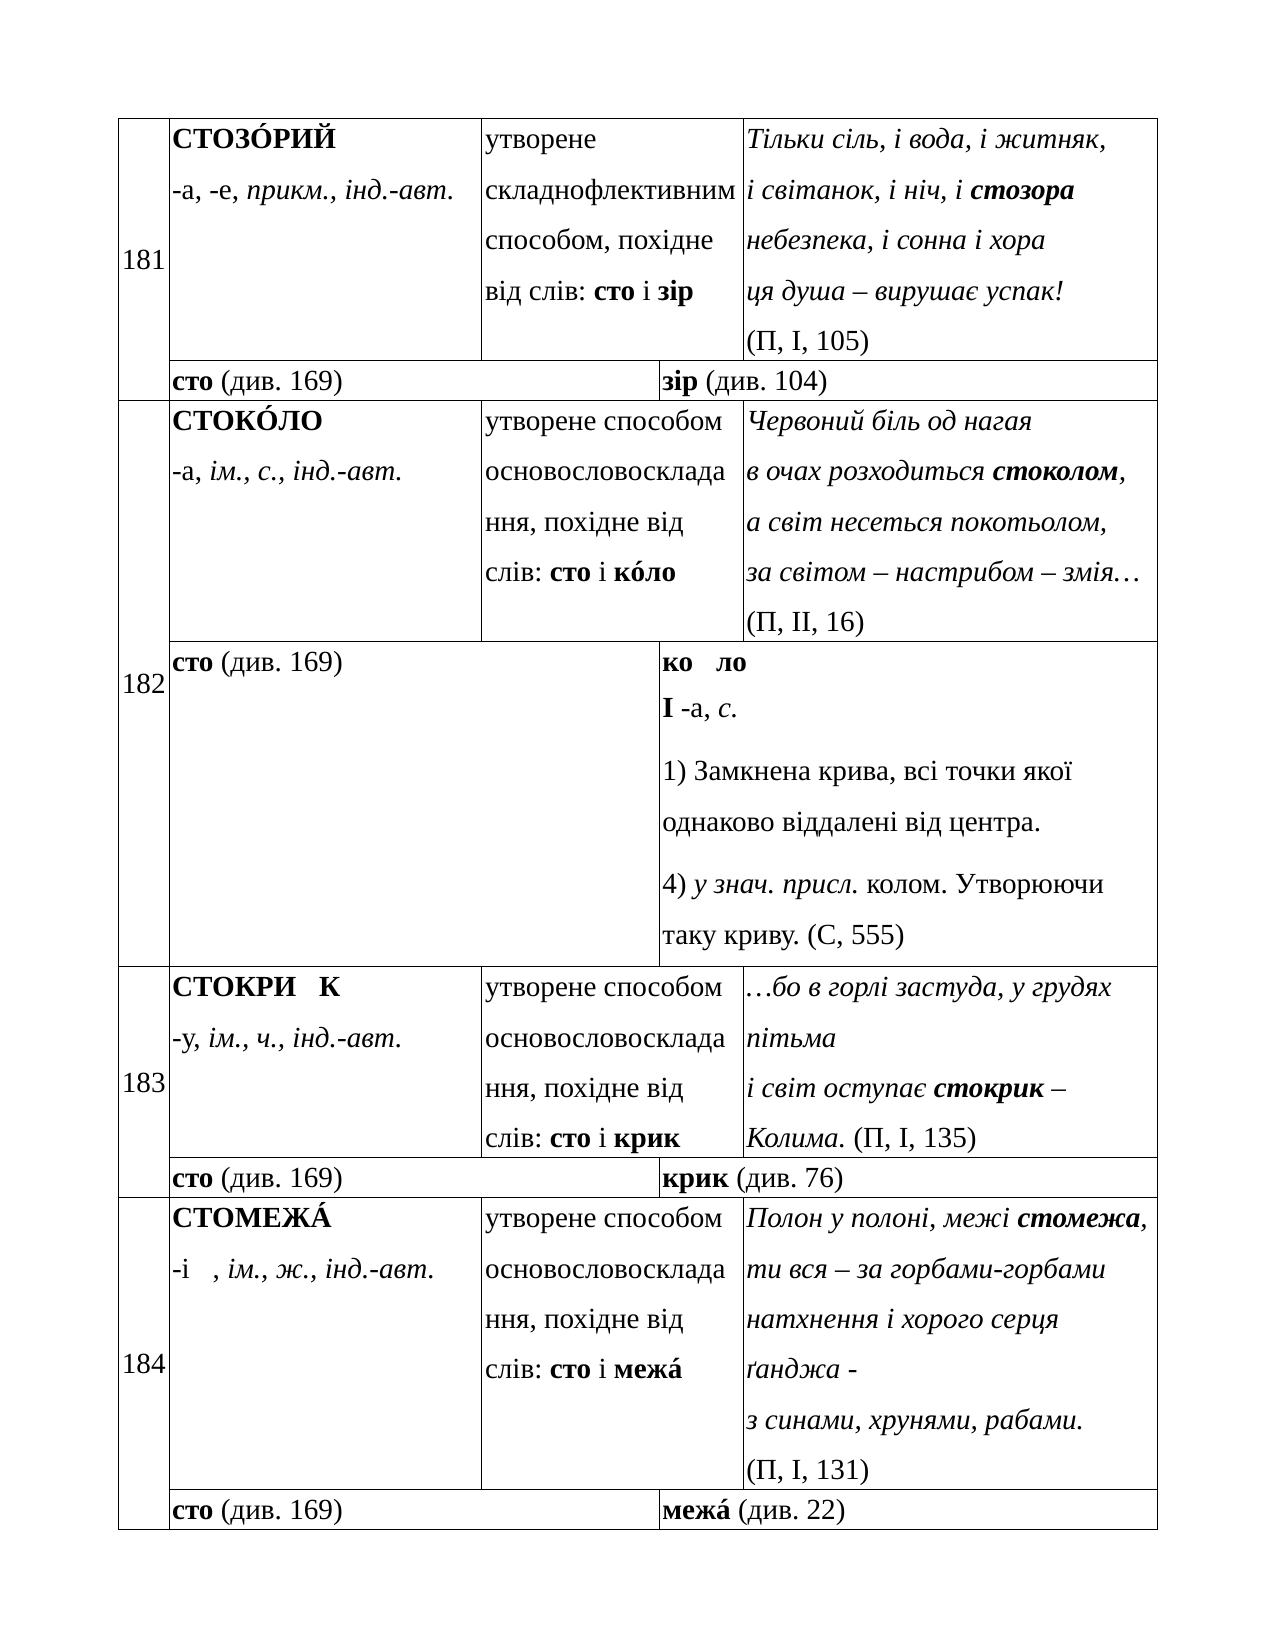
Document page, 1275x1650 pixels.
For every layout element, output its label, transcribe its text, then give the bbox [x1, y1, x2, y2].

table_cell сто (див. 169) [170, 642, 659, 966]
table_cell 184 [119, 1198, 169, 1529]
table_cell Стокрик -у, ім., ч., інд.-авт. [170, 967, 481, 1157]
table_cell Тільки сіль, і вода, і житняк, і світанок, і ніч, і стозора небезпека, і сонна і хора ця душа – вирушає успак! (П, І, 105) [744, 119, 1157, 359]
table_cell Червоний біль од нагая в очах розходиться стоколом, а світ несеться покотьолом, за світом – настрибом – змія… (П, ІІ, 16) [744, 401, 1157, 641]
table_cell Полон у полоні, межі стомежа, ти вся – за горбами-горбами натхнення і хорого серця ґанджа - з синами, хрунями, рабами. (П, І, 131) [744, 1198, 1157, 1489]
table_cell 182 [119, 401, 169, 966]
table_cell коло I -а, с. 1) Замкнена крива, всі точки якої однаково віддалені від центра. 4) у знач. присл. колом. Утворюючи таку криву. (С, 555) [660, 642, 1157, 966]
table_cell сто (див. 169) [170, 1490, 659, 1529]
table_cell 181 [119, 119, 169, 399]
table_cell Стозóрий -а, -е, прикм., інд.-авт. [170, 119, 481, 359]
table_cell 183 [119, 967, 169, 1197]
table_cell …бо в горлі застуда, у грудях пітьма і світ оступає стокрик – Колима. (П, І, 135) [744, 967, 1157, 1157]
table_cell утворене способом основословоскладання, похідне від слів: сто і межá [482, 1198, 743, 1489]
table_cell сто (див. 169) [170, 361, 659, 399]
table_cell крик (див. 76) [660, 1158, 1157, 1197]
table_cell утворене способом основословоскладання, похідне від слів: сто і кóло [482, 401, 743, 641]
table_cell Стомежá -і, ім., ж., інд.-авт. [170, 1198, 481, 1489]
table_cell зір (див. 104) [660, 361, 1157, 399]
table_cell утворене складнофлективним способом, похідне від слів: сто і зір [482, 119, 743, 359]
table_cell сто (див. 169) [170, 1158, 659, 1197]
table_cell Стокóло -а, ім., с., інд.-авт. [170, 401, 481, 641]
table_cell утворене способом основословоскладання, похідне від слів: сто і крик [482, 967, 743, 1157]
table_cell межá (див. 22) [660, 1490, 1157, 1529]
